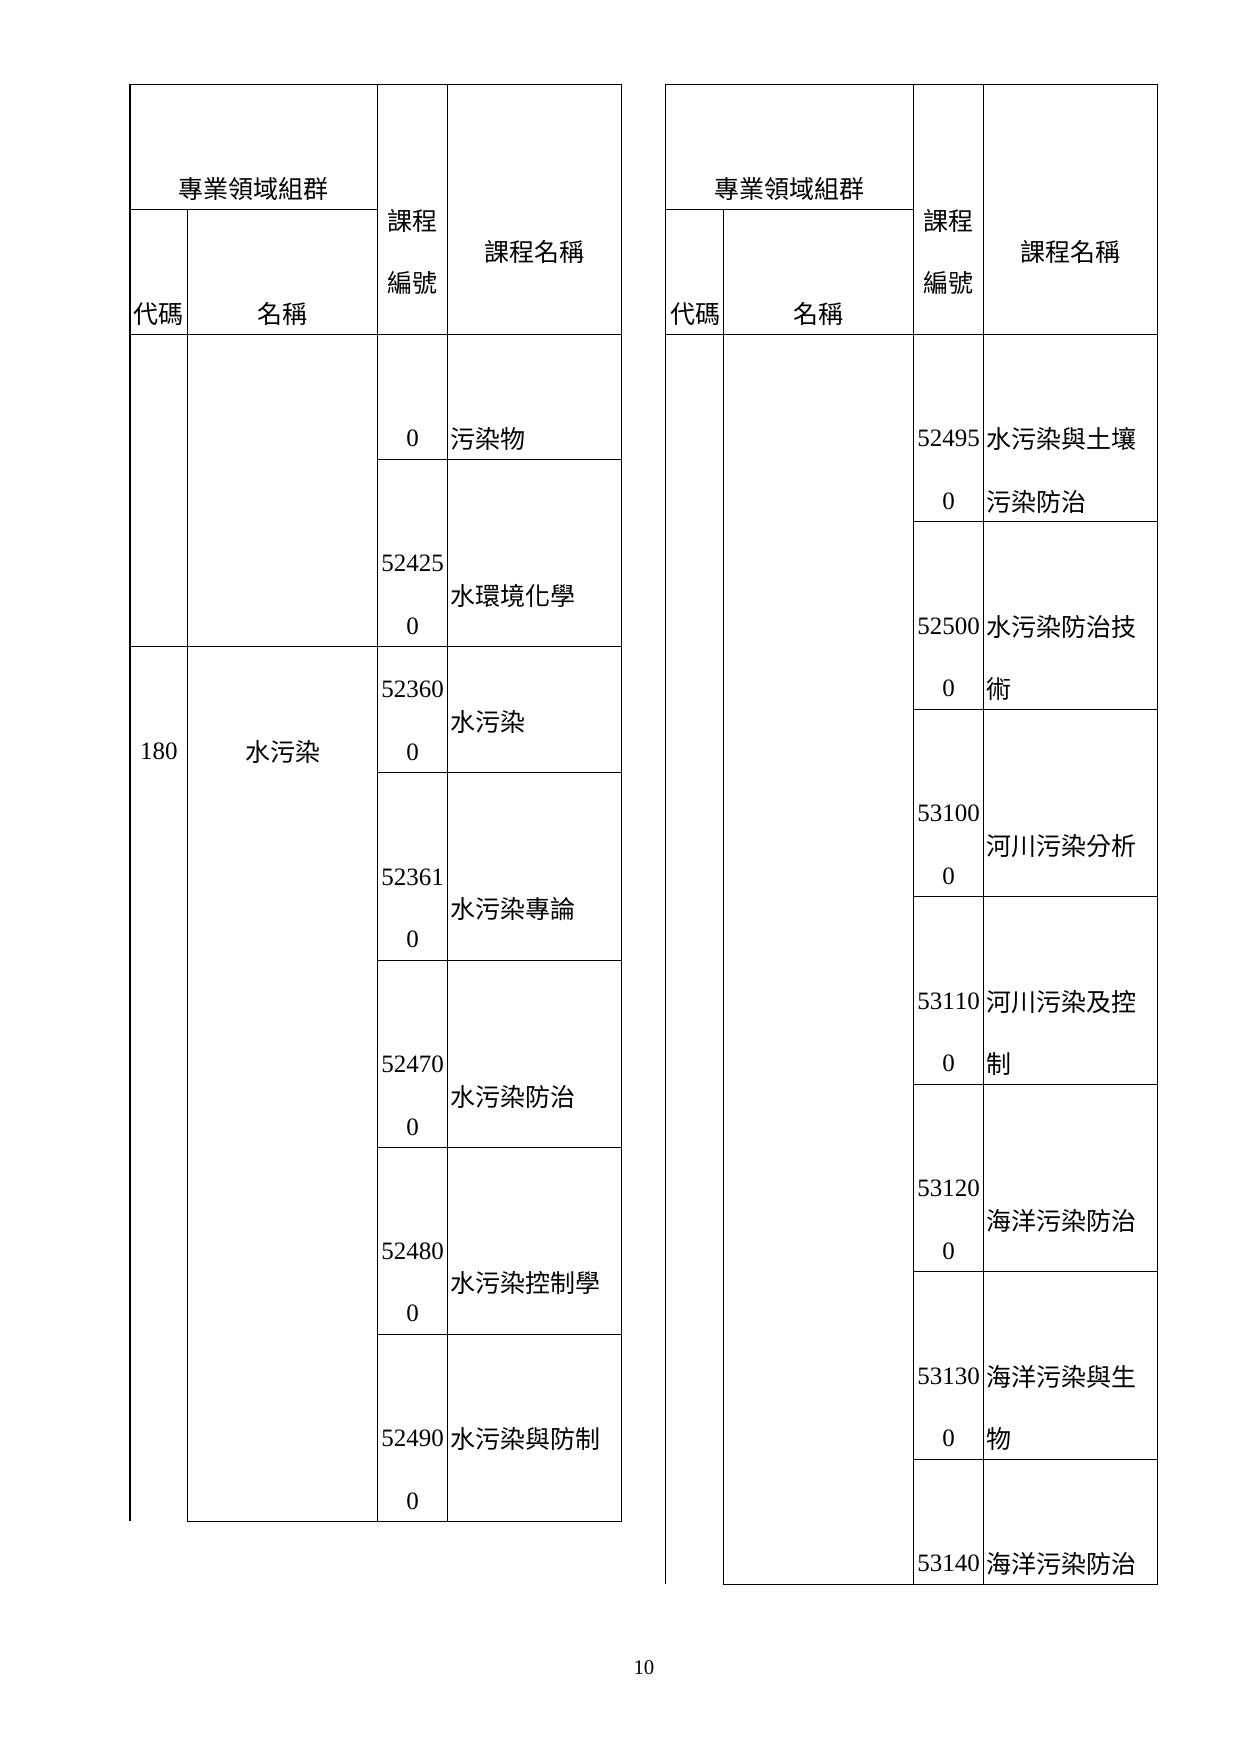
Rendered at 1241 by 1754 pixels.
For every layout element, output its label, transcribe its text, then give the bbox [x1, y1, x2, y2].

table_cell 海洋污染防治 [984, 1085, 1157, 1271]
table_cell [666, 335, 723, 1584]
table_cell 水污染與土壤污染防治 [984, 335, 1157, 521]
table_cell 水污染防治技術 [984, 522, 1157, 709]
table_cell 180 [131, 647, 187, 1521]
table_cell [724, 335, 913, 1584]
table_cell 524800 [378, 1148, 447, 1334]
table_cell 水環境化學 [448, 460, 621, 646]
table_cell 水污染 [188, 647, 377, 1521]
table_cell 水污染與防制 [448, 1335, 621, 1521]
table_cell 0 [378, 335, 447, 459]
table_cell 525000 [914, 522, 983, 709]
table_header 課程名稱 [448, 85, 621, 334]
table_cell 海洋污染防治 [984, 1460, 1157, 1584]
table_cell 524700 [378, 961, 447, 1147]
table_header 課程編號 [914, 85, 983, 334]
table_cell 河川污染分析 [984, 710, 1157, 896]
table_cell 524250 [378, 460, 447, 646]
table_cell 水污染控制學 [448, 1148, 621, 1334]
table_cell 代碼 [131, 210, 187, 334]
table_cell [131, 335, 187, 646]
table_cell 531000 [914, 710, 983, 896]
table_cell 名稱 [724, 210, 913, 334]
table_header 專業領域組群 [666, 85, 913, 209]
table_cell 531300 [914, 1272, 983, 1459]
table_cell 水污染專論 [448, 773, 621, 960]
table_cell 53140 [914, 1460, 983, 1584]
table_header 課程編號 [378, 85, 447, 334]
table_header 課程名稱 [984, 85, 1157, 334]
table_cell 代碼 [666, 210, 723, 334]
table_cell 523600 [378, 647, 447, 772]
table_cell 名稱 [188, 210, 377, 334]
table_cell 523610 [378, 773, 447, 960]
table_cell 污染物 [448, 335, 621, 459]
table_header 專業領域組群 [131, 85, 377, 209]
table_cell 524950 [914, 335, 983, 521]
table_cell 531100 [914, 897, 983, 1084]
table_cell 水污染防治 [448, 961, 621, 1147]
table_cell [188, 335, 377, 646]
table_cell 海洋污染與生物 [984, 1272, 1157, 1459]
table_cell 524900 [378, 1335, 447, 1521]
table_cell 河川污染及控制 [984, 897, 1157, 1084]
table_cell 531200 [914, 1085, 983, 1271]
table_cell 水污染 [448, 647, 621, 772]
